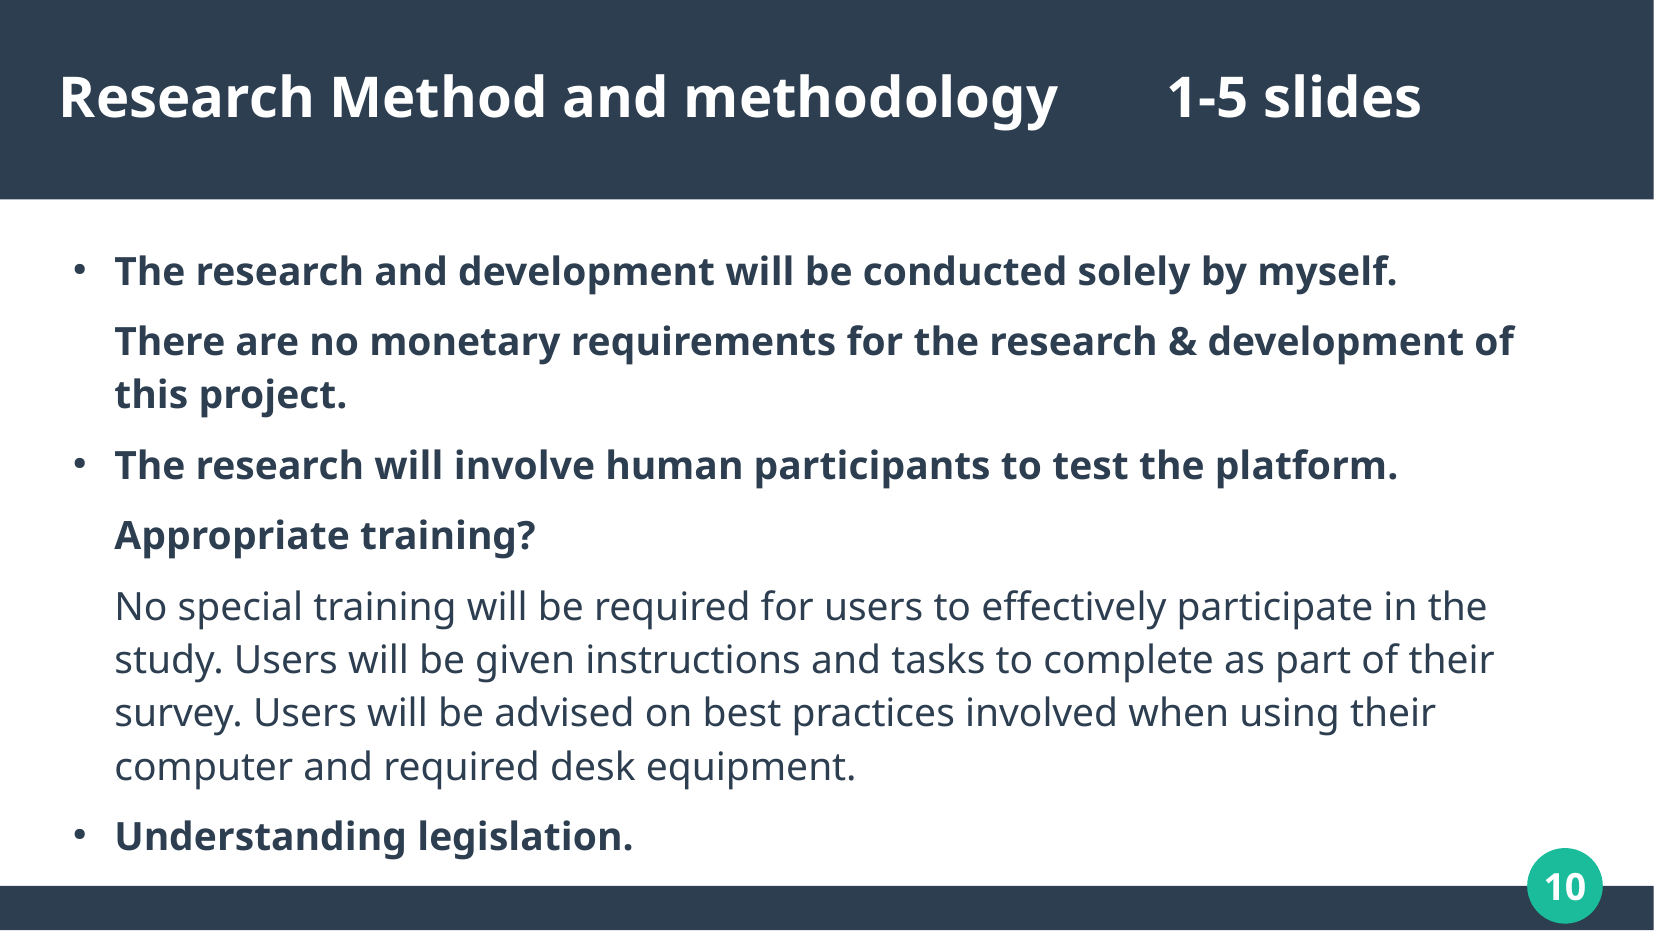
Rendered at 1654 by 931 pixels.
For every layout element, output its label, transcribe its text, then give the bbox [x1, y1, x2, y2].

title Research Method and methodology 1-5 slides [59, 37, 1595, 155]
list The research and development will be conducted solely by myself. There are no monetary requirements for the research & development of this project. The research will involve human participants to test the platform. Appropriate training? No special training will be required for users to effectively participate in the study. Users will be given instructions and tasks to complete as part of their survey. Users will be advised on best practices involved when using their computer and required desk equipment. Understanding legislation. [59, 243, 1595, 864]
